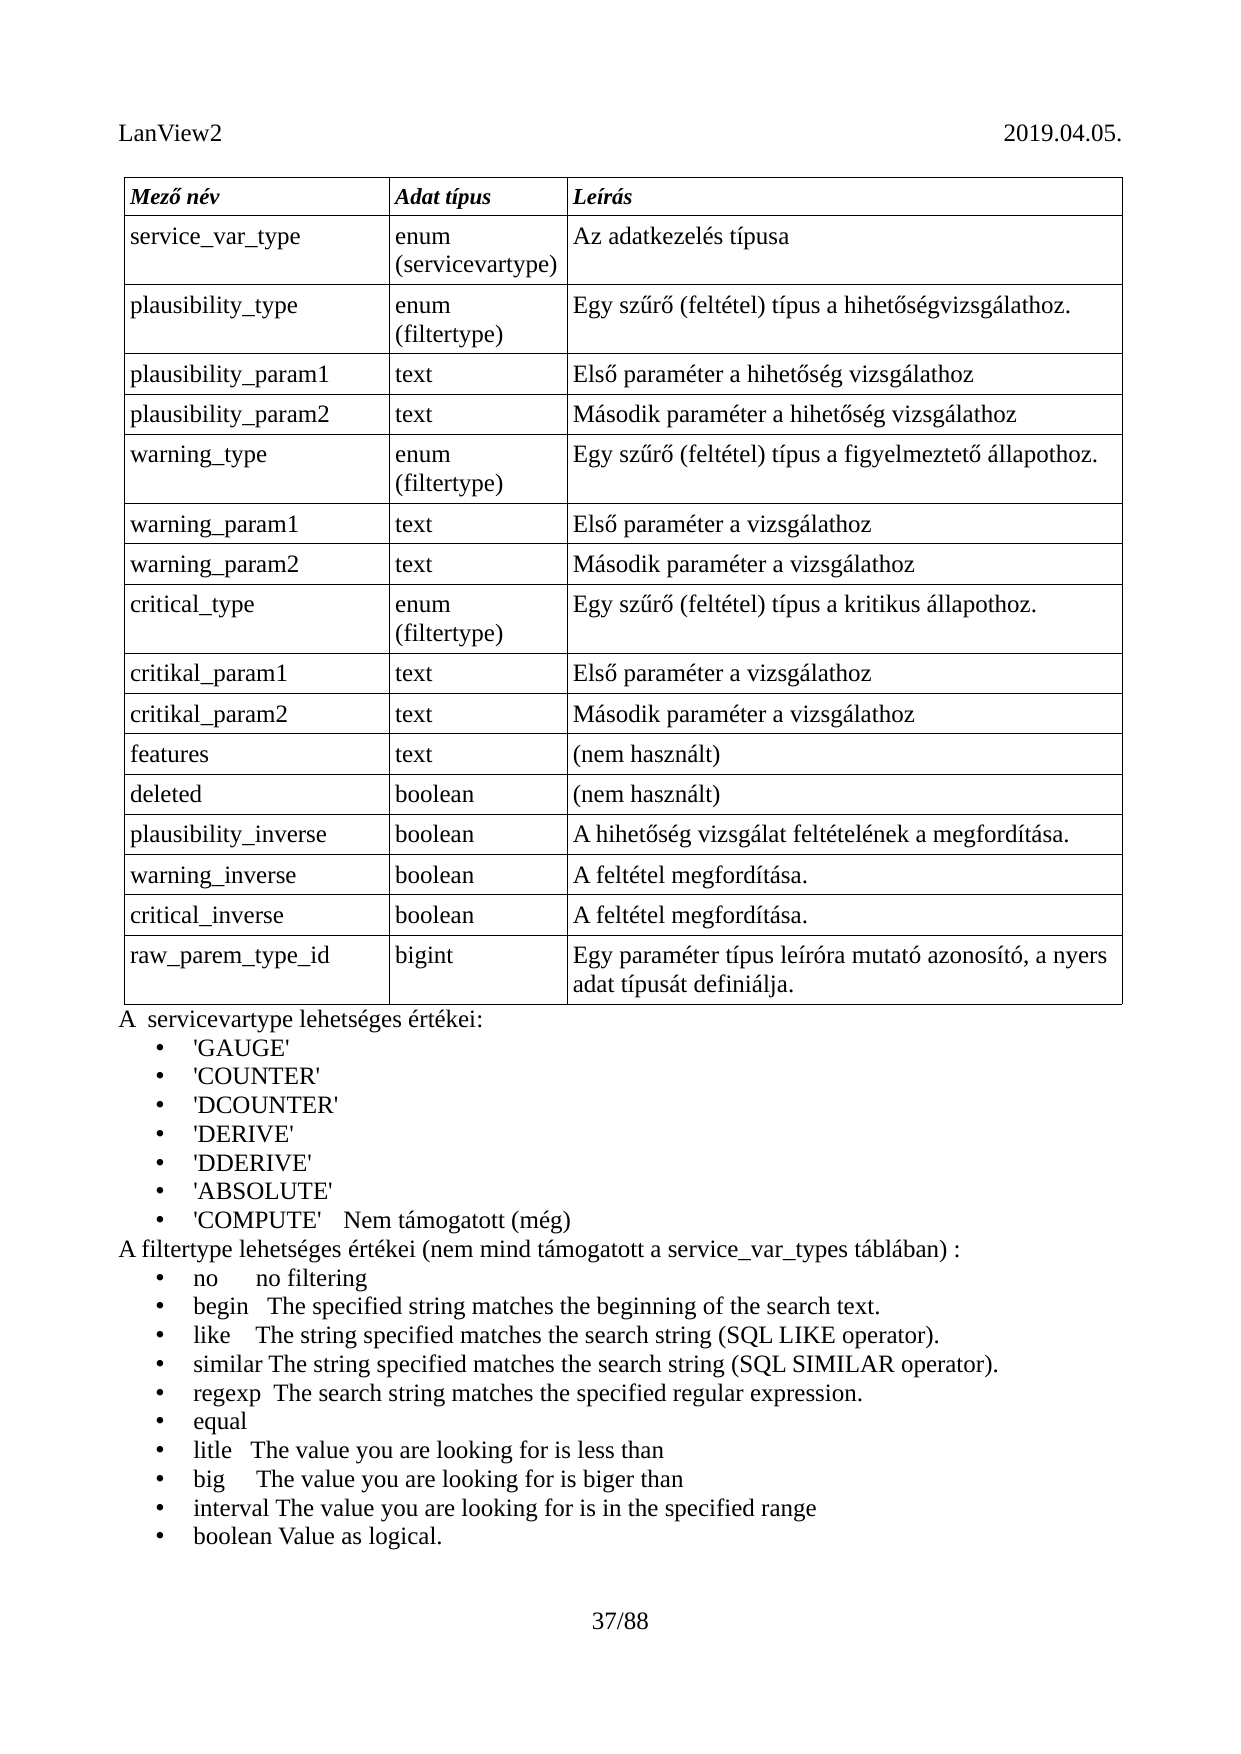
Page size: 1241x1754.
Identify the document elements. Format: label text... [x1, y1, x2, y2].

list interval The value you are looking for is in the specified range [156, 1493, 1122, 1521]
table_cell boolean [390, 855, 567, 894]
table_cell enum (filtertype) [390, 435, 567, 503]
list 'DDERIVE' [156, 1148, 1122, 1176]
list litle The value you are looking for is less than [156, 1435, 1122, 1464]
list boolean Value as logical. [156, 1521, 1122, 1550]
table_cell text [390, 734, 567, 773]
list 'DERIVE' [156, 1119, 1122, 1148]
text A filtertype lehetséges értékei (nem mind támogatott a service_var_types táblában) : [118, 1234, 1122, 1263]
table_cell plausibility_type [125, 285, 389, 353]
table_cell text [390, 395, 567, 434]
list equal [156, 1406, 1122, 1435]
table_cell Második paraméter a vizsgálathoz [568, 694, 1122, 733]
table_cell warning_inverse [125, 855, 389, 894]
list regexp The search string matches the specified regular expression. [156, 1378, 1122, 1406]
table_cell raw_parem_type_id [125, 936, 389, 1004]
table_cell enum (servicevartype) [390, 216, 567, 284]
table_cell warning_param1 [125, 504, 389, 543]
table_cell critical_inverse [125, 895, 389, 935]
table_header Leírás [568, 178, 1122, 215]
table_cell critikal_param1 [125, 654, 389, 693]
table_cell A feltétel megfordítása. [568, 895, 1122, 935]
table_cell enum (filtertype) [390, 585, 567, 652]
list 'GAUGE' [156, 1033, 1122, 1061]
table_cell plausibility_param1 [125, 354, 389, 393]
table_cell Második paraméter a vizsgálathoz [568, 544, 1122, 583]
list begin The specified string matches the beginning of the search text. [156, 1291, 1122, 1320]
table_cell service_var_type [125, 216, 389, 284]
list similar The string specified matches the search string (SQL SIMILAR operator). [156, 1349, 1122, 1378]
table_cell text [390, 654, 567, 693]
table_cell text [390, 354, 567, 393]
list big The value you are looking for is biger than [156, 1464, 1122, 1493]
table_cell enum (filtertype) [390, 285, 567, 353]
table_cell critical_type [125, 585, 389, 652]
list 'COUNTER' [156, 1061, 1122, 1090]
table_cell boolean [390, 895, 567, 935]
table_cell bigint [390, 936, 567, 1004]
table_cell Egy paraméter típus leíróra mutató azonosító, a nyers adat típusát definiálja. [568, 936, 1122, 1004]
table_cell Az adatkezelés típusa [568, 216, 1122, 284]
table_cell plausibility_inverse [125, 815, 389, 854]
table_cell text [390, 504, 567, 543]
table_cell Egy szűrő (feltétel) típus a hihetőségvizsgálathoz. [568, 285, 1122, 353]
table_cell text [390, 544, 567, 583]
text A servicevartype lehetséges értékei: [118, 1004, 1122, 1033]
table_header Adat típus [390, 178, 567, 215]
list 'COMPUTE' Nem támogatott (még) [156, 1205, 1122, 1234]
table_cell Első paraméter a vizsgálathoz [568, 654, 1122, 693]
table_cell text [390, 694, 567, 733]
table_cell (nem használt) [568, 775, 1122, 814]
table_cell warning_type [125, 435, 389, 503]
list no no filtering [156, 1263, 1122, 1291]
table_cell plausibility_param2 [125, 395, 389, 434]
table_header Mező név [125, 178, 389, 215]
table_cell boolean [390, 815, 567, 854]
table_cell boolean [390, 775, 567, 814]
table_cell features [125, 734, 389, 773]
table_cell critikal_param2 [125, 694, 389, 733]
list like The string specified matches the search string (SQL LIKE operator). [156, 1320, 1122, 1349]
table_cell A feltétel megfordítása. [568, 855, 1122, 894]
list 'ABSOLUTE' [156, 1176, 1122, 1205]
table_cell Egy szűrő (feltétel) típus a figyelmeztető állapothoz. [568, 435, 1122, 503]
table_cell (nem használt) [568, 734, 1122, 773]
table_cell Első paraméter a hihetőség vizsgálathoz [568, 354, 1122, 393]
table_cell deleted [125, 775, 389, 814]
table_cell A hihetőség vizsgálat feltételének a megfordítása. [568, 815, 1122, 854]
table_cell Második paraméter a hihetőség vizsgálathoz [568, 395, 1122, 434]
table_cell Egy szűrő (feltétel) típus a kritikus állapothoz. [568, 585, 1122, 652]
list 'DCOUNTER' [156, 1090, 1122, 1119]
table_cell Első paraméter a vizsgálathoz [568, 504, 1122, 543]
table_cell warning_param2 [125, 544, 389, 583]
